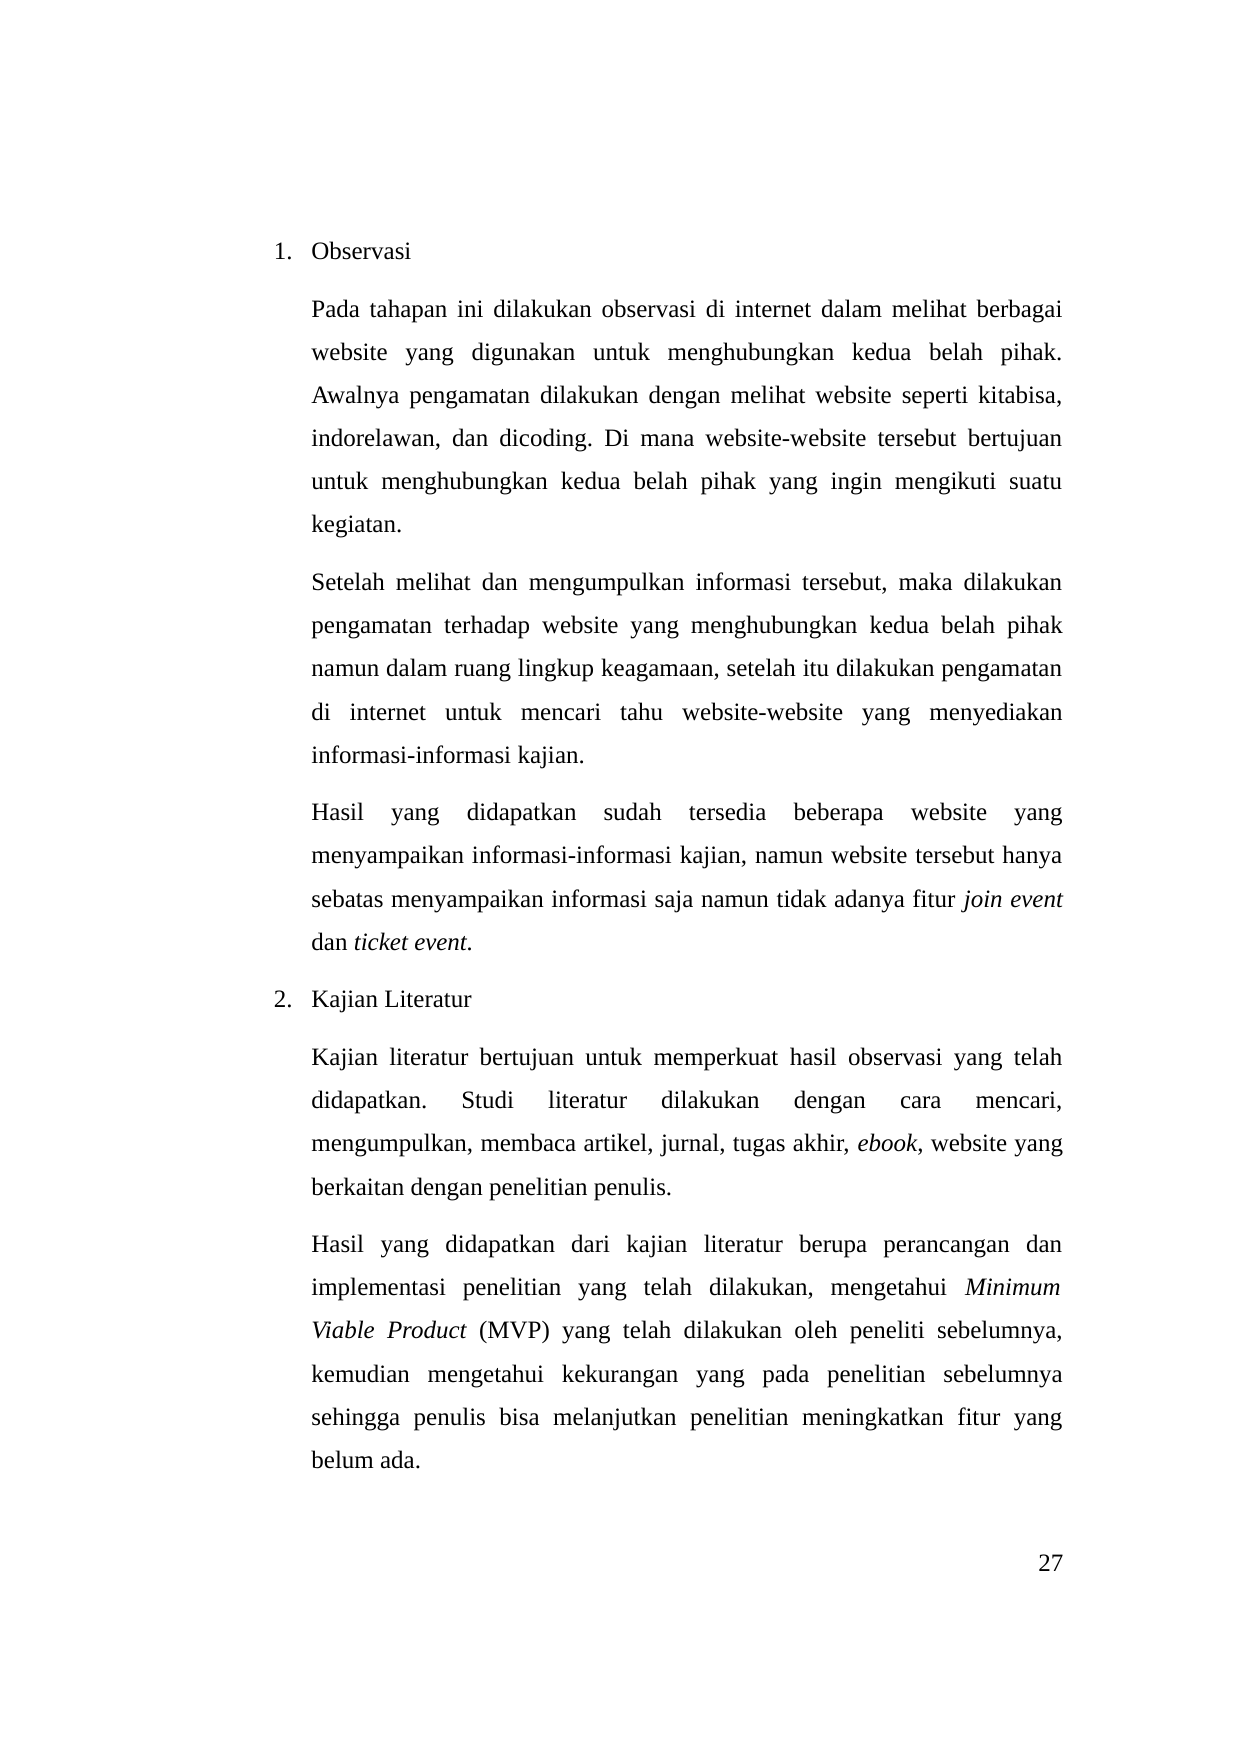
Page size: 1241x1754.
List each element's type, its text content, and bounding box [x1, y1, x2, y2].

list Pada tahapan ini dilakukan observasi di internet dalam melihat berbagai website yang digunakan untuk menghubungkan kedua belah pihak. Awalnya pengamatan dilakukan dengan melihat website seperti kitabisa, indorelawan, dan dicoding. Di mana website-website tersebut bertujuan untuk menghubungkan kedua belah pihak yang ingin mengikuti suatu kegiatan. [274, 294, 1063, 538]
list Observasi [274, 236, 1063, 265]
list Hasil yang didapatkan sudah tersedia beberapa website yang menyampaikan informasi-informasi kajian, namun website tersebut hanya sebatas menyampaikan informasi saja namun tidak adanya fitur join event dan ticket event. [274, 797, 1063, 956]
list Hasil yang didapatkan dari kajian literatur berupa perancangan dan implementasi penelitian yang telah dilakukan, mengetahui Minimum Viable Product (MVP) yang telah dilakukan oleh peneliti sebelumnya, kemudian mengetahui kekurangan yang pada penelitian sebelumnya sehingga penulis bisa melanjutkan penelitian meningkatkan fitur yang belum ada. [274, 1229, 1063, 1474]
list Kajian literatur bertujuan untuk memperkuat hasil observasi yang telah didapatkan. Studi literatur dilakukan dengan cara mencari, mengumpulkan, membaca artikel, jurnal, tugas akhir, ebook, website yang berkaitan dengan penelitian penulis. [274, 1042, 1063, 1200]
list Setelah melihat dan mengumpulkan informasi tersebut, maka dilakukan pengamatan terhadap website yang menghubungkan kedua belah pihak namun dalam ruang lingkup keagamaan, setelah itu dilakukan pengamatan di internet untuk mencari tahu website-website yang menyediakan informasi-informasi kajian. [274, 567, 1063, 768]
list Kajian Literatur [274, 984, 1063, 1013]
